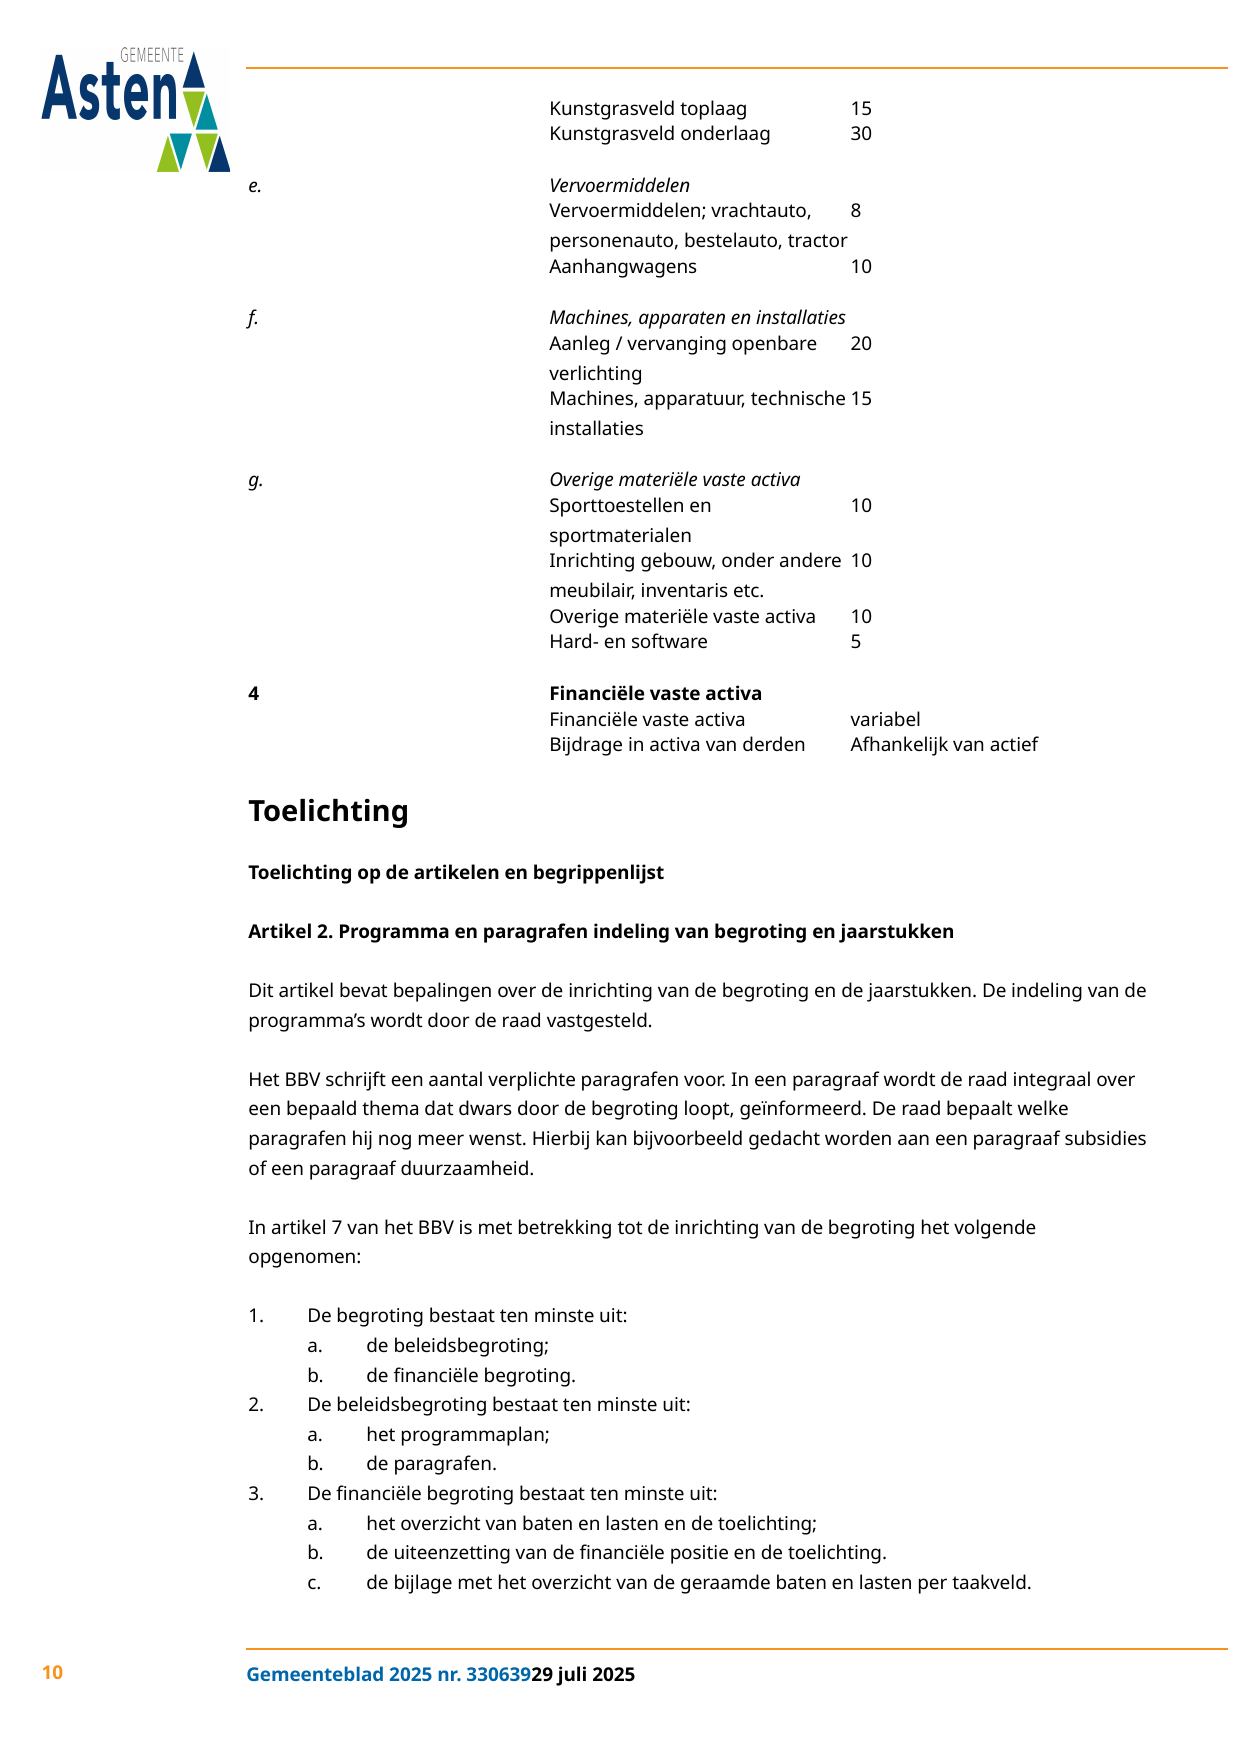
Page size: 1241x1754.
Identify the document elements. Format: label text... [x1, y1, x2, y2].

table_cell Overige materiële vaste activa [549, 603, 850, 629]
table_cell [850, 305, 1152, 330]
table_cell Vervoermiddelen [549, 172, 850, 198]
table_cell Aanhangwagens [549, 253, 850, 279]
list de paragrafen. [307, 1451, 1152, 1476]
table_cell Bijdrage in activa van derden [549, 732, 850, 757]
table_cell [850, 654, 1152, 680]
table_cell 15 [850, 386, 1152, 441]
table_cell Kunstgrasveld toplaag [549, 95, 850, 121]
picture [41, 47, 231, 172]
table_cell variabel [850, 706, 1152, 732]
table_cell Sporttoestellen en sportmaterialen [549, 492, 850, 548]
text Artikel 2. Programma en paragrafen indeling van begroting en jaarstukken [248, 918, 1152, 944]
table_cell Machines, apparatuur, technische installaties [549, 386, 850, 441]
table_cell [248, 732, 549, 757]
table_cell 4 [248, 680, 549, 706]
table_cell [248, 629, 549, 654]
table_cell g. [248, 467, 549, 492]
table_cell [549, 441, 850, 467]
list het overzicht van baten en lasten en de toelichting; [307, 1510, 1152, 1536]
list de bijlage met het overzicht van de geraamde baten en lasten per taakveld. [307, 1569, 1152, 1595]
list de uiteenzetting van de financiële positie en de toelichting. [307, 1539, 1152, 1565]
table_cell [549, 279, 850, 304]
table_cell Aanleg / vervanging openbare verlichting [549, 330, 850, 386]
text Toelichting op de artikelen en begrippenlijst [248, 859, 1152, 885]
table_cell [248, 330, 549, 386]
table_cell [248, 706, 549, 732]
table_cell [549, 146, 850, 172]
table_cell [850, 441, 1152, 467]
table_cell Vervoermiddelen; vrachtauto, personenauto, bestelauto, tractor [549, 198, 850, 253]
table_cell 30 [850, 121, 1152, 146]
table_cell 10 [850, 253, 1152, 279]
table_cell [549, 654, 850, 680]
table_cell e. [248, 172, 549, 198]
list het programmaplan; [307, 1421, 1152, 1447]
table_cell [248, 492, 549, 548]
list De financiële begroting bestaat ten minste uit: [248, 1480, 1152, 1506]
table_cell [248, 548, 549, 603]
table_cell [248, 198, 549, 253]
list De beleidsbegroting bestaat ten minste uit: [248, 1391, 1152, 1417]
table_cell 10 [850, 603, 1152, 629]
table_cell [248, 146, 549, 172]
table_cell [248, 253, 549, 279]
table_cell 15 [850, 95, 1152, 121]
table_cell Kunstgrasveld onderlaag [549, 121, 850, 146]
table_cell Hard- en software [549, 629, 850, 654]
table_cell f. [248, 305, 549, 330]
table_cell 5 [850, 629, 1152, 654]
table_cell [248, 279, 549, 304]
table_cell Overige materiële vaste activa [549, 467, 850, 492]
text Toelichting [248, 790, 1152, 830]
table_cell [248, 603, 549, 629]
list de financiële begroting. [307, 1362, 1152, 1388]
table_cell 10 [850, 492, 1152, 548]
table_cell 8 [850, 198, 1152, 253]
table_cell [248, 121, 549, 146]
table_cell [850, 279, 1152, 304]
table_cell [850, 467, 1152, 492]
list de beleidsbegroting; [307, 1332, 1152, 1358]
table_cell Financiële vaste activa [549, 706, 850, 732]
text In artikel 7 van het BBV is met betrekking tot de inrichting van de begroting het volgende opgenomen: [248, 1214, 1152, 1269]
text Dit artikel bevat bepalingen over de inrichting van de begroting en de jaarstukken. De indeling van de programma’s wordt door de raad vastgesteld. [248, 977, 1152, 1033]
table_cell [248, 95, 549, 121]
table_cell Financiële vaste activa [549, 680, 850, 706]
list De begroting bestaat ten minste uit: [248, 1303, 1152, 1328]
table_cell 10 [850, 548, 1152, 603]
text Het BBV schrijft een aantal verplichte paragrafen voor. In een paragraaf wordt de raad integraal over een bepaald thema dat dwars door de begroting loopt, geïnformeerd. De raad bepaalt welke paragrafen hij nog meer wenst. Hierbij kan bijvoorbeeld gedacht worden aan een paragraaf subsidies of een paragraaf duurzaamheid. [248, 1066, 1152, 1181]
table_cell [850, 172, 1152, 198]
table_cell [248, 654, 549, 680]
table_cell 20 [850, 330, 1152, 386]
table_cell Machines, apparaten en installaties [549, 305, 850, 330]
table_cell [850, 680, 1152, 706]
table_cell Inrichting gebouw, onder andere meubilair, inventaris etc. [549, 548, 850, 603]
table_cell [248, 441, 549, 467]
table_cell [248, 386, 549, 441]
table_cell Afhankelijk van actief [850, 732, 1152, 757]
table_cell [850, 146, 1152, 172]
